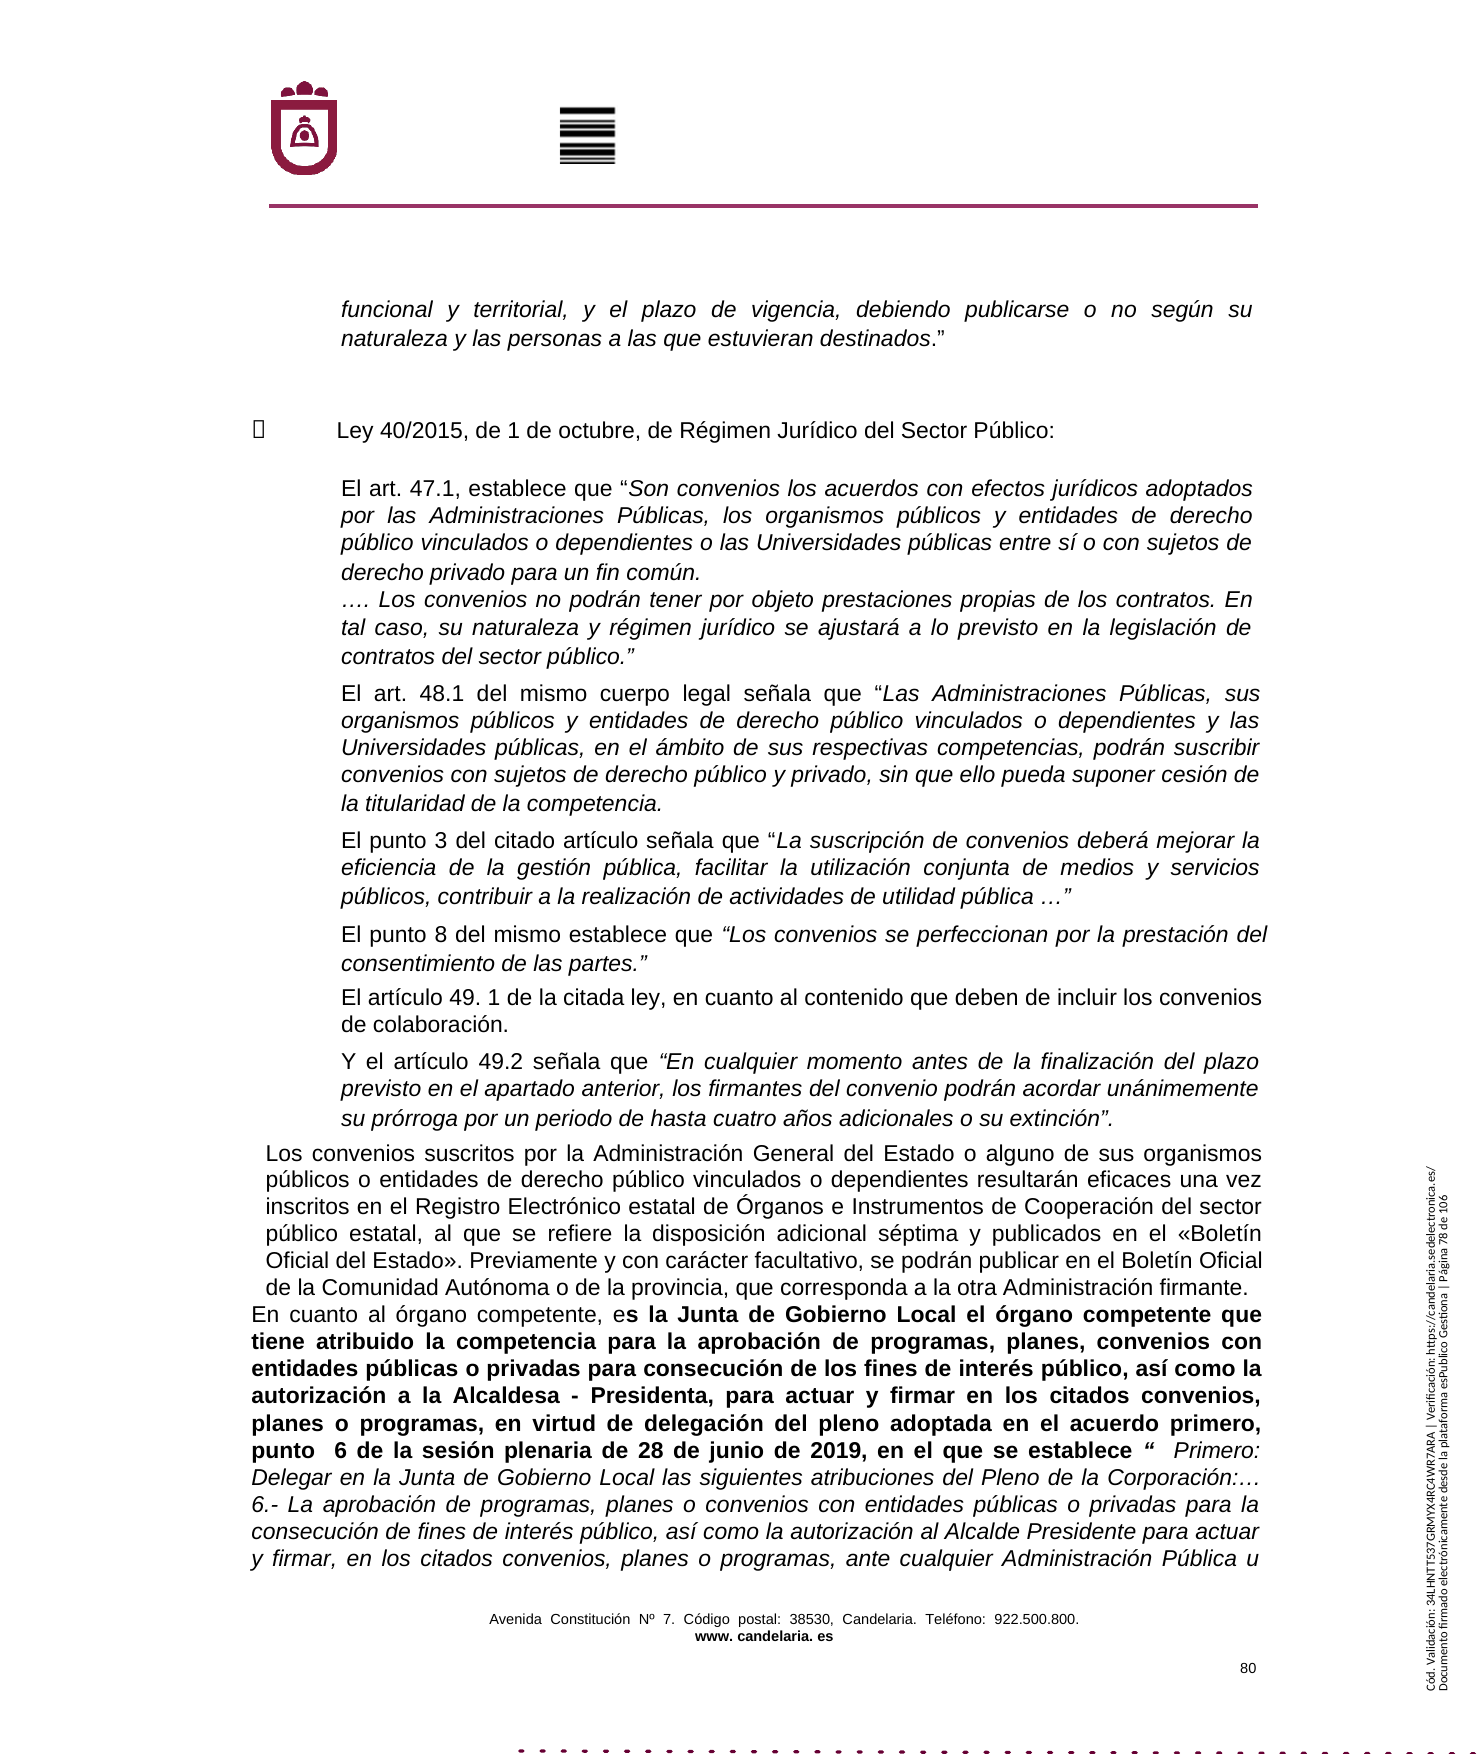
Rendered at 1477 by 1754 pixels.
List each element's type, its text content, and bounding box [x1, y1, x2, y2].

text El punto 3 del citado artículo señala que “La suscripción de convenios deberá mejorar la eficiencia de la gestión pública, facilitar la utilización conjunta de medios y servicios públicos, contribuir a la realización de actividades de utilidad pública …” [341, 827, 1263, 910]
text Los convenios suscritos por la Administración General del Estado o alguno de sus organismos públicos o entidades de derecho público vinculados o dependientes resultarán eficaces una vez inscritos en el Registro Electrónico estatal de Órganos e Instrumentos de Cooperación del sector público estatal, al que se refiere la disposición adicional séptima y publicados en el «Boletín Oficial del Estado». Previamente y con carácter facultativo, se podrán publicar en el Boletín Oficial de la Comunidad Autónoma o de la provincia, que corresponda a la otra Administración firmante. [265, 1139, 1263, 1300]
text El punto 8 del mismo establece que “Los convenios se perfeccionan por la prestación del consentimiento de las partes.” [341, 921, 1270, 976]
text Y el artículo 49.2 señala que “En cualquier momento antes de la finalización del plazo previsto en el apartado anterior, los firmantes del convenio podrán acordar unánimemente su prórroga por un periodo de hasta cuatro años adicionales o su extinción”. [341, 1048, 1262, 1131]
text  Ley 40/2015, de 1 de octubre, de Régimen Jurídico del Sector Público: [251, 412, 1270, 446]
text El artículo 49. 1 de la citada ley, en cuanto al contenido que deben de incluir los convenios de colaboración. [341, 984, 1263, 1037]
text El art. 48.1 del mismo cuerpo legal señala que “Las Administraciones Públicas, sus organismos públicos y entidades de derecho público vinculados o dependientes y las Universidades públicas, en el ámbito de sus respectivas competencias, podrán suscribir convenios con sujetos de derecho público y privado, sin que ello pueda suponer cesión de la titularidad de la competencia. [341, 680, 1263, 817]
text En cuanto al órgano competente, es la Junta de Gobierno Local el órgano competente que tiene atribuido la competencia para la aprobación de programas, planes, convenios con entidades públicas o privadas para consecución de los fines de interés público, así como la autorización a la Alcaldesa - Presidenta, para actuar y firmar en los citados convenios, planes o programas, en virtud de delegación del pleno adoptada en el acuerdo primero, punto 6 de la sesión plenaria de 28 de junio de 2019, en el que se establece “ Primero: Delegar en la Junta de Gobierno Local las siguientes atribuciones del Pleno de la Corporación:… 6.- La aprobación de programas, planes o convenios con entidades públicas o privadas para la consecución de fines de interés público, así como la autorización al Alcalde Presidente para actuar y firmar, en los citados convenios, planes o programas, ante cualquier Administración Pública u [251, 1301, 1262, 1571]
text funcional y territorial, y el plazo de vigencia, debiendo publicarse o no según su naturaleza y las personas a las que estuvieran destinados.” [341, 296, 1255, 351]
text …. Los convenios no podrán tener por objeto prestaciones propias de los contratos. En tal caso, su naturaleza y régimen jurídico se ajustará a lo previsto en la legislación de contratos del sector público.” [341, 586, 1255, 669]
text El art. 47.1, establece que “Son convenios los acuerdos con efectos jurídicos adoptados por las Administraciones Públicas, los organismos públicos y entidades de derecho público vinculados o dependientes o las Universidades públicas entre sí o con sujetos de derecho privado para un fin común. [341, 475, 1255, 585]
